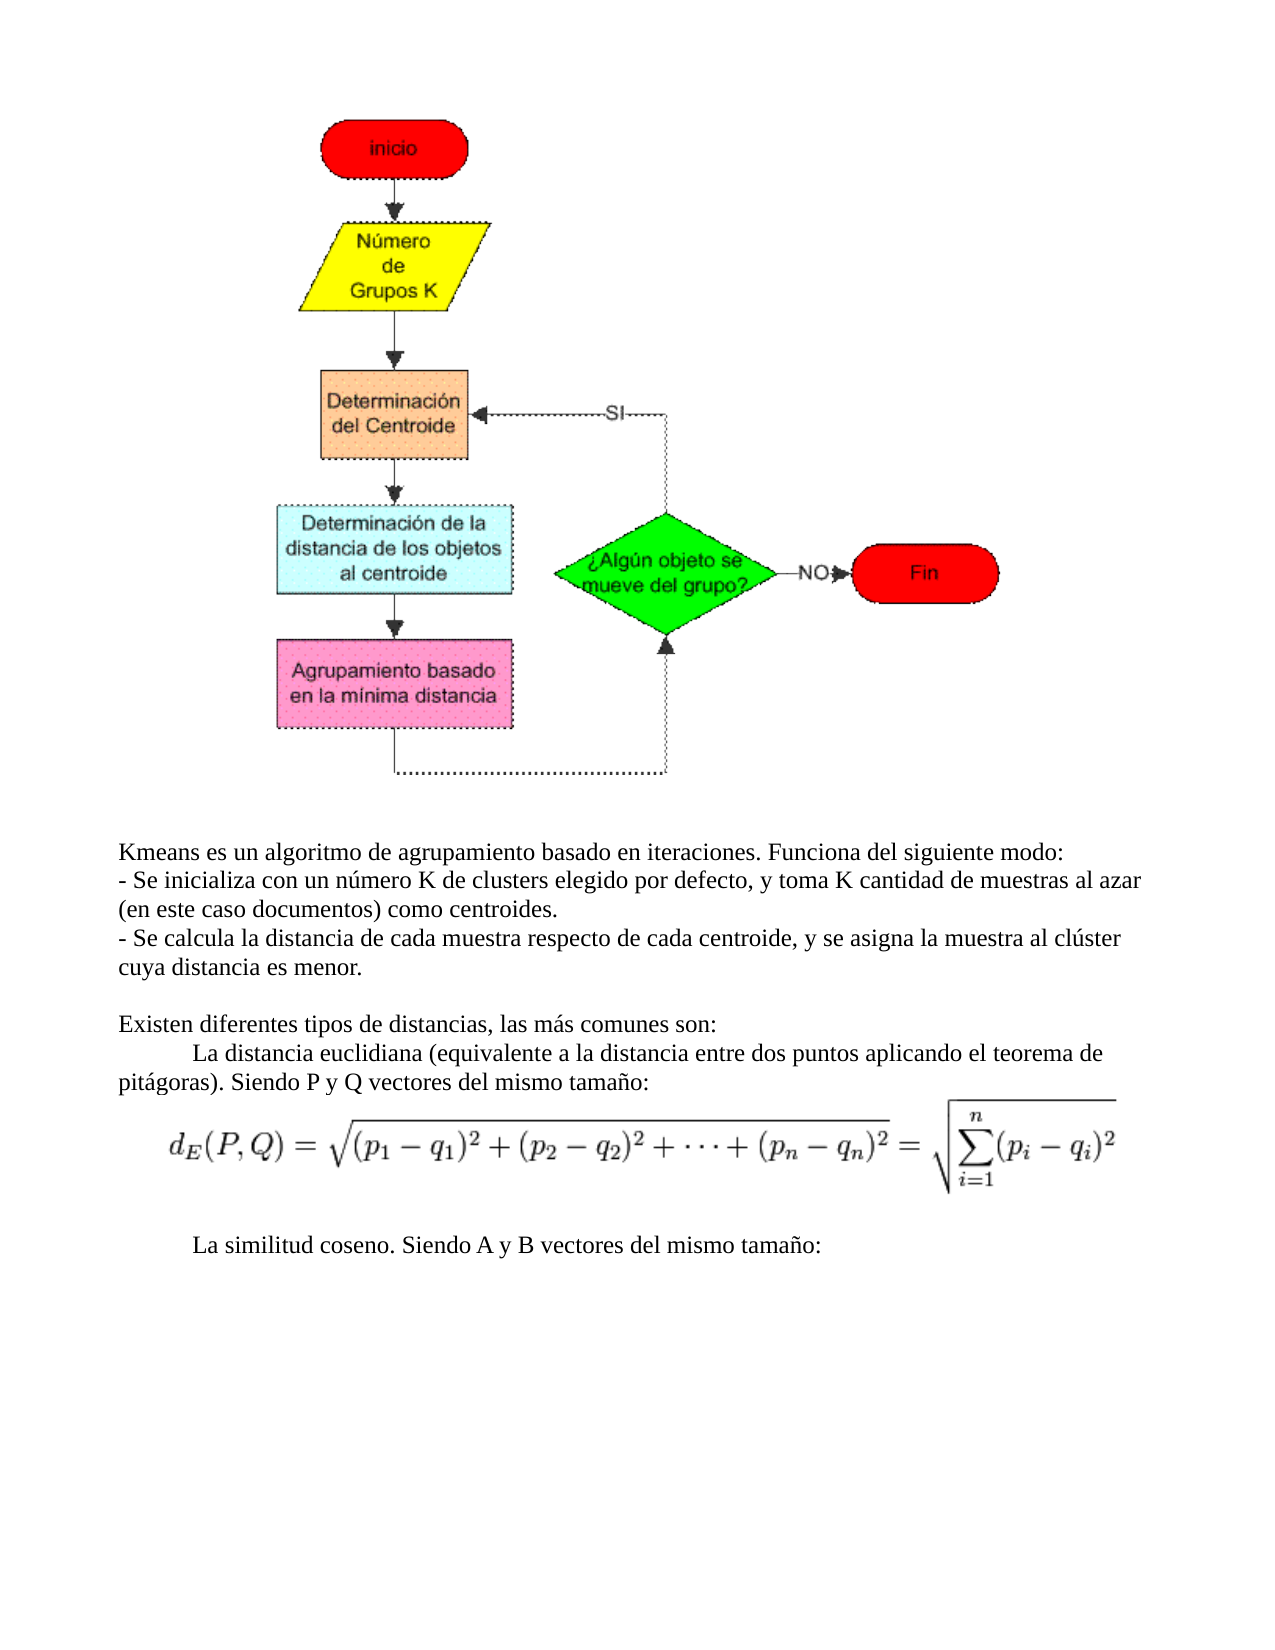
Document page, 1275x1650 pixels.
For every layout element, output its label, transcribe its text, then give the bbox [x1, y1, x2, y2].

picture [158, 1095, 1117, 1202]
text La similitud coseno. Siendo A y B vectores del mismo tamaño: [118, 1231, 1157, 1259]
text Kmeans es un algoritmo de agrupamiento basado en iteraciones. Funciona del siguiente modo: [118, 837, 1157, 866]
text - Se calcula la distancia de cada muestra respecto de cada centroide, y se asigna la muestra al clúster cuya distancia es menor. [118, 923, 1157, 981]
text Existen diferentes tipos de distancias, las más comunes son: [118, 1009, 1157, 1038]
text - Se inicializa con un número K de clusters elegido por defecto, y toma K cantidad de muestras al azar (en este caso documentos) como centroides. [118, 866, 1157, 923]
picture [275, 118, 1001, 775]
text La distancia euclidiana (equivalente a la distancia entre dos puntos aplicando el teorema de pitágoras). Siendo P y Q vectores del mismo tamaño: [118, 1038, 1157, 1096]
